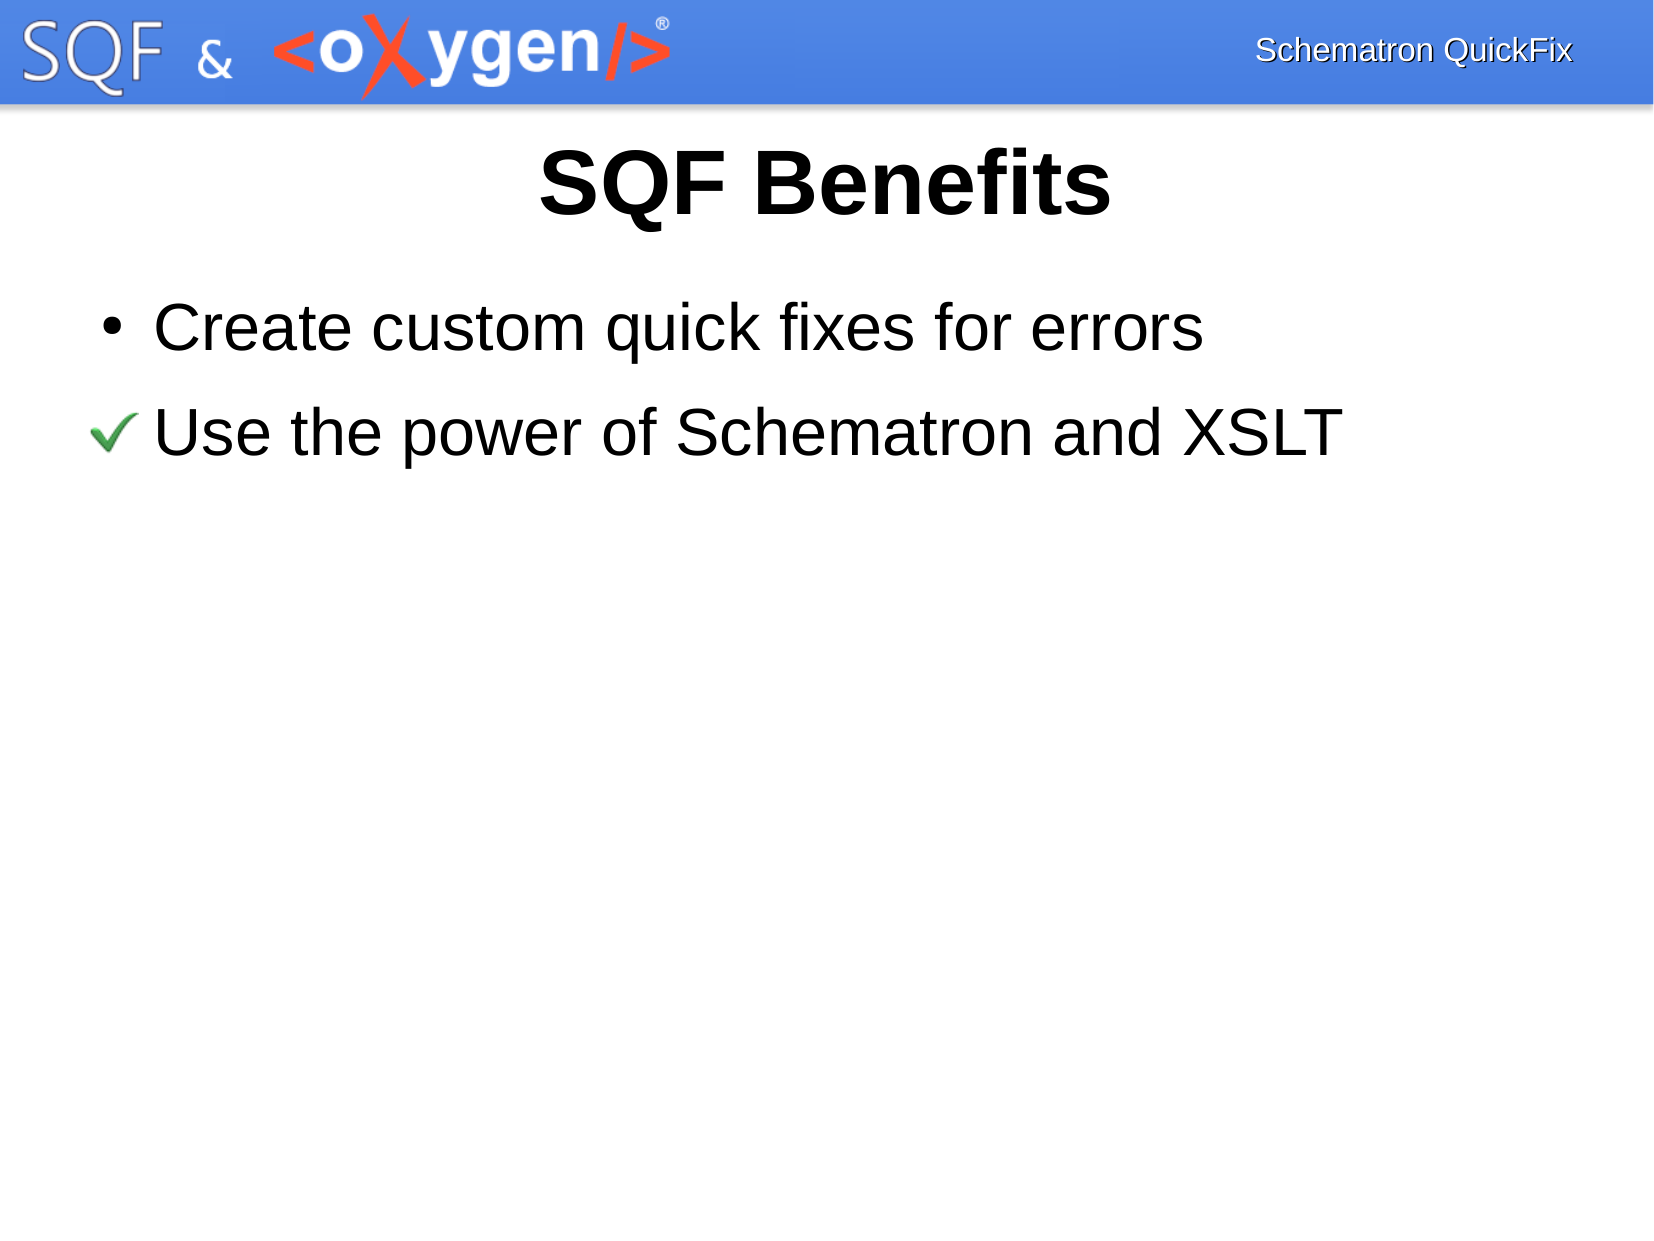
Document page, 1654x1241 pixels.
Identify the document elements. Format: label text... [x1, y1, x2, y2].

list Create custom quick fixes for errors Use the power of Schematron and XSLT [82, 290, 1571, 1152]
picture [88, 407, 139, 458]
title SQF Benefits [82, 78, 1571, 287]
picture [0, 0, 1654, 118]
